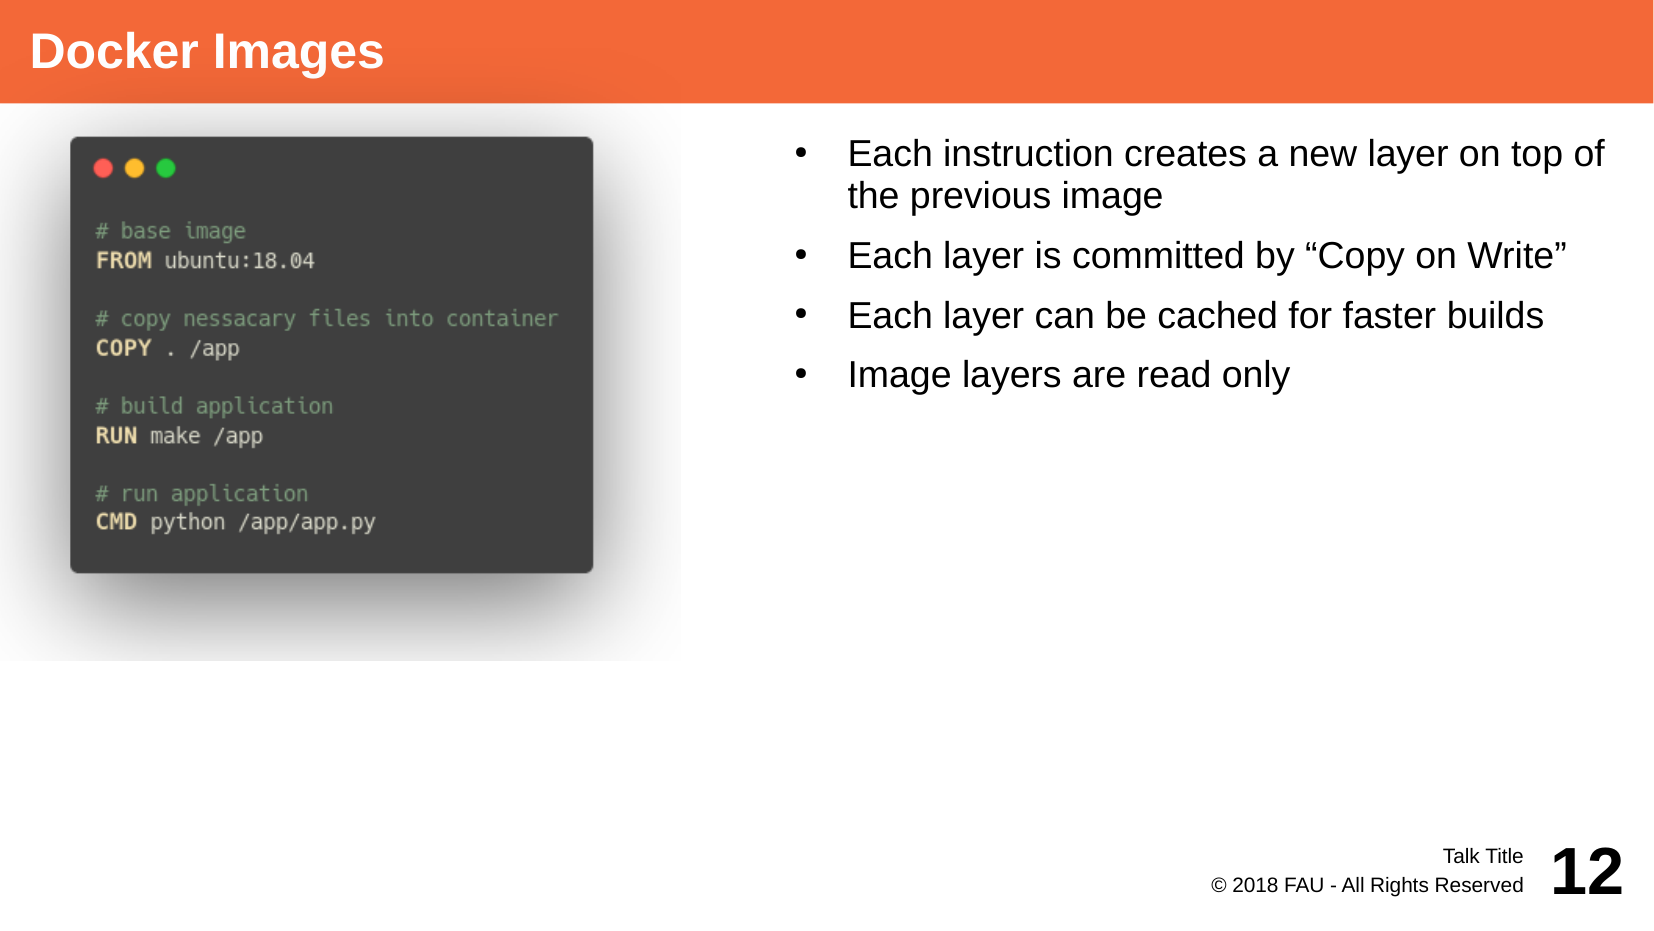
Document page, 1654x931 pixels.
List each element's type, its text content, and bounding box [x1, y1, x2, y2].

list Each instruction creates a new layer on top of the previous image Each layer is committed by “Copy on Write” Each layer can be cached for faster builds Image layers are read only [776, 132, 1625, 813]
title Docker Images [0, 0, 1654, 104]
picture [0, 48, 681, 661]
